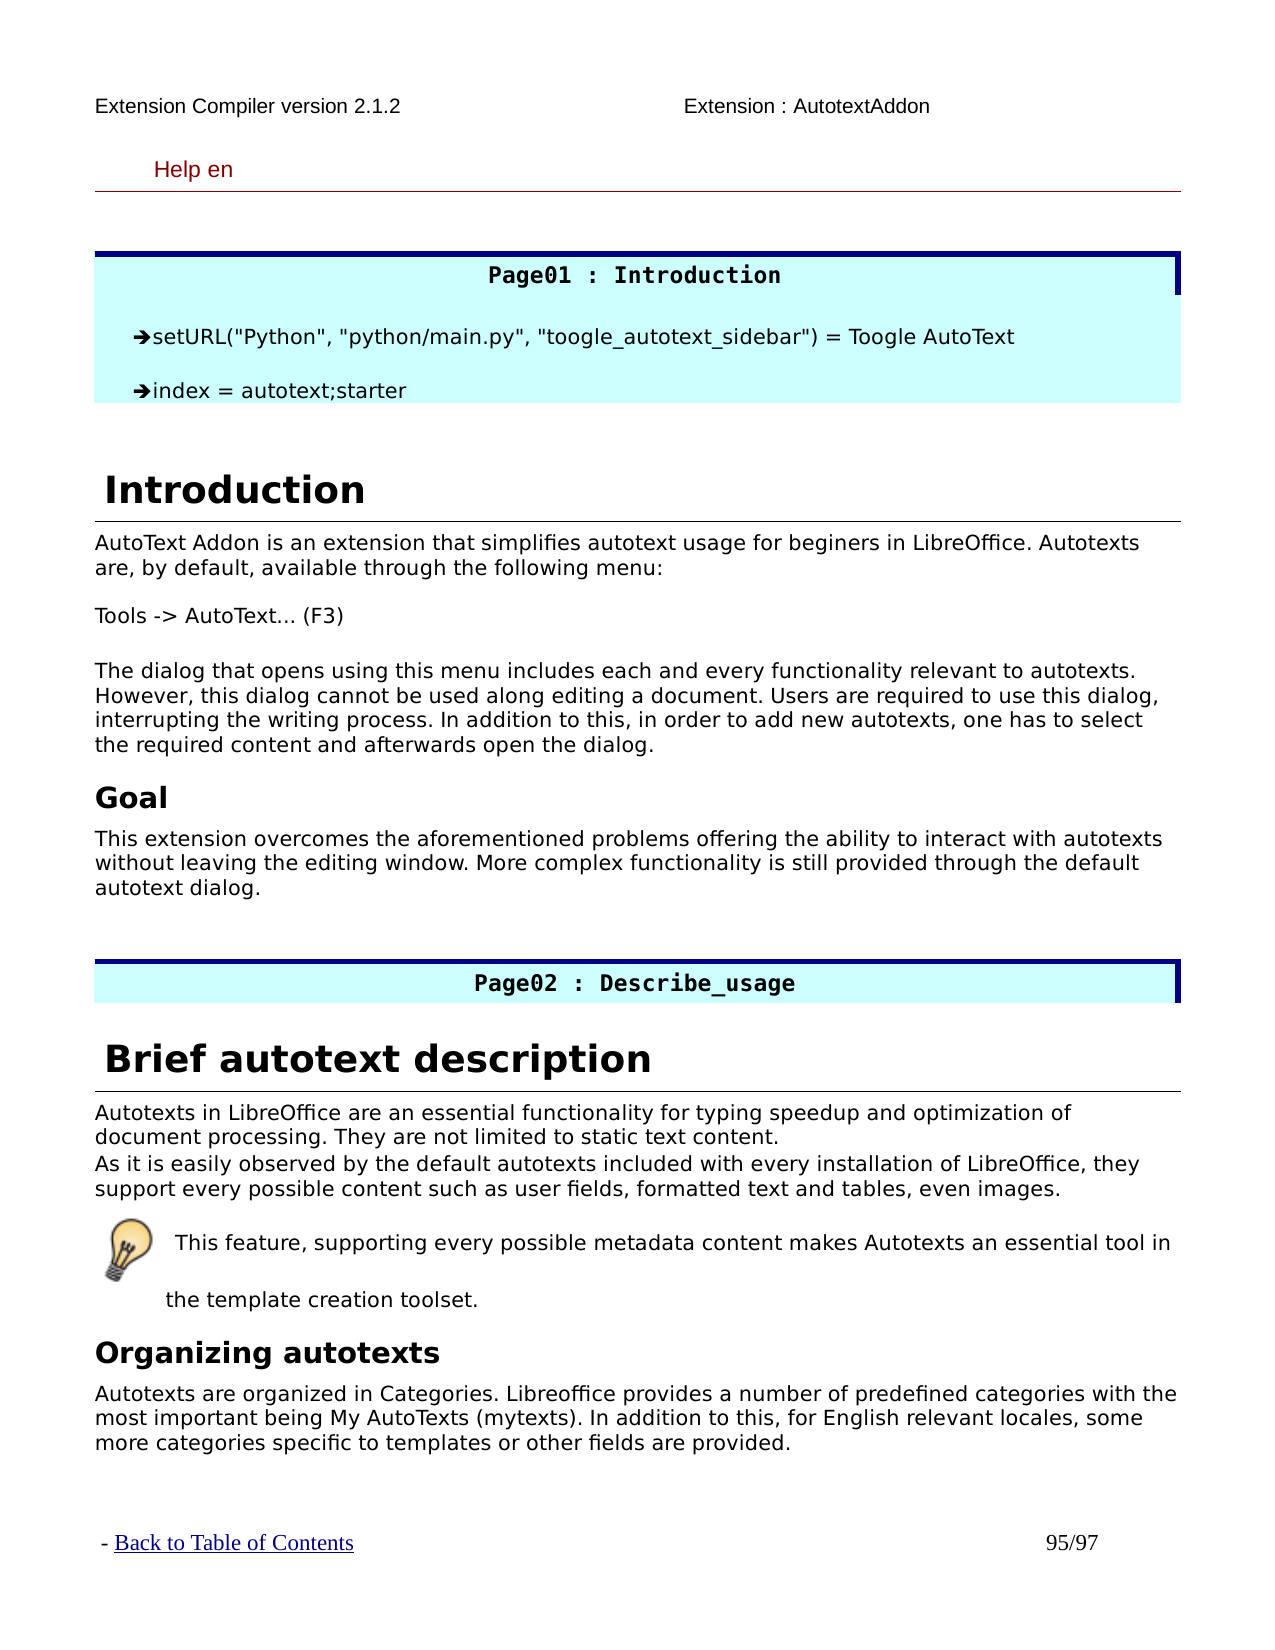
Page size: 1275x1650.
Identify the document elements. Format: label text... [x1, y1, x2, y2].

text Page01 : Introduction [94, 252, 1175, 295]
text Introduction [94, 458, 1181, 522]
text The dialog that opens using this menu includes each and every functionality relevant to autotexts. However, this dialog cannot be used along editing a document. Users are required to use this dialog, interrupting the writing process. In addition to this, in order to add new autotexts, one has to select the required content and afterwards open the dialog. [94, 659, 1181, 757]
text Help en [94, 147, 1181, 192]
text Goal [94, 782, 1181, 816]
text This extension overcomes the aforementioned problems offering the ability to interact with autotexts without leaving the editing window. More complex functionality is still provided through the default autotext dialog. [94, 827, 1181, 900]
list index = autotext;starter [94, 379, 1181, 403]
text Page02 : Describe_usage [94, 960, 1175, 1003]
text Autotexts are organized in Categories. Libreoffice provides a number of predefined categories with the most important being My AutoTexts (mytexts). In addition to this, for English relevant locales, some more categories specific to templates or other fields are provided. [94, 1381, 1181, 1455]
text As it is easily observed by the default autotexts included with every installation of LibreOffice, they support every possible content such as user fields, formatted text and tables, even images. [94, 1152, 1181, 1201]
text Brief autotext description [94, 1028, 1181, 1091]
text Organizing autotexts [94, 1337, 1181, 1371]
text Autotexts in LibreOffice are an essential functionality for typing speedup and optimization of document processing. They are not limited to static text content. [94, 1100, 1181, 1149]
picture [95, 1214, 163, 1287]
text AutoText Addon is an extension that simplifies autotext usage for beginers in LibreOffice. Autotexts are, by default, available through the following menu: Tools -> AutoText... (F3) [94, 531, 1181, 629]
list setURL("Python", "python/main.py", "toogle_autotext_sidebar") = Toogle AutoText [94, 325, 1181, 349]
list This feature, supporting every possible metadata content makes Autotexts an essential tool in the template creation toolset. [94, 1213, 1181, 1312]
